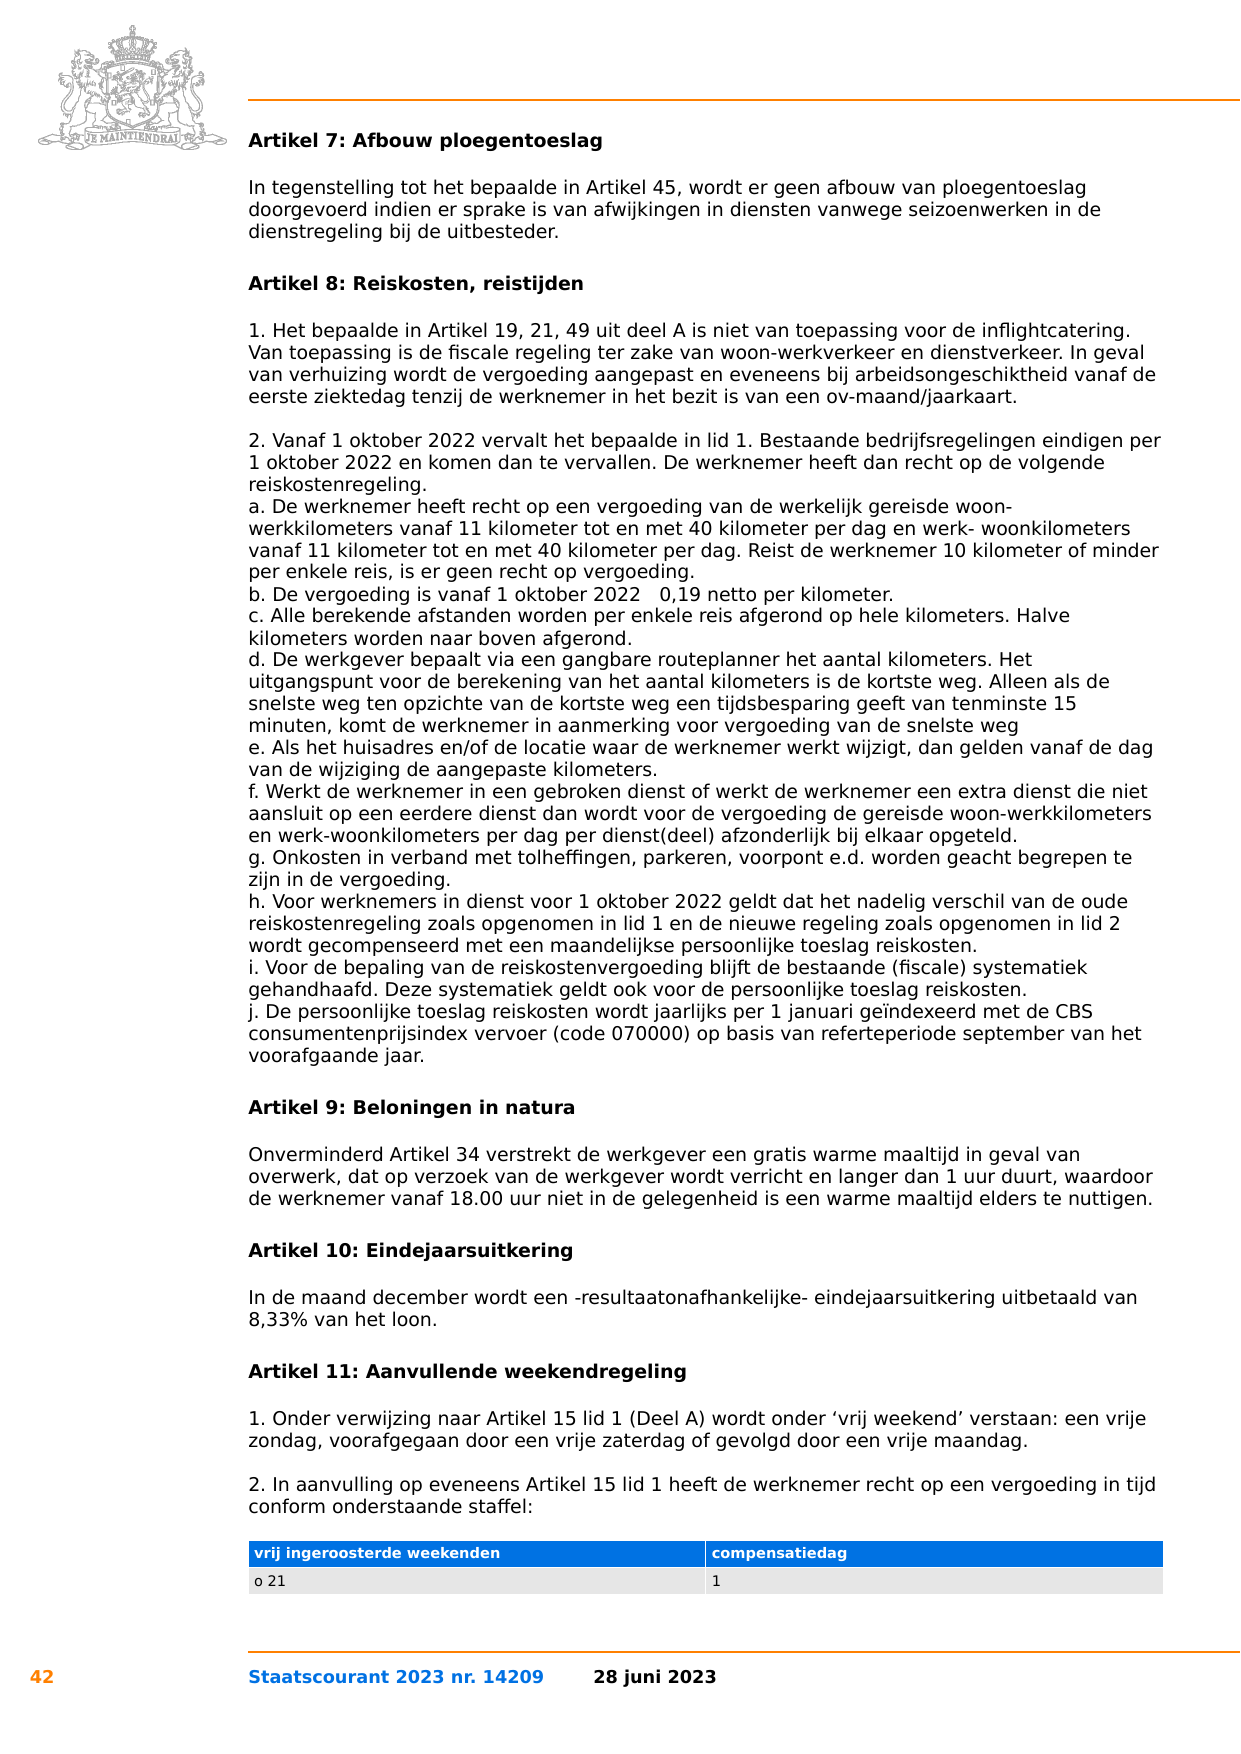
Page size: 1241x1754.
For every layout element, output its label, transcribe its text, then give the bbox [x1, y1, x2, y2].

text 1. Het bepaalde in Artikel 19, 21, 49 uit deel A is niet van toepassing voor de inflightcatering. Van toepassing is de fiscale regeling ter zake van woon-werkverkeer en dienstverkeer. In geval van verhuizing wordt de vergoeding aangepast en eveneens bij arbeidsongeschiktheid vanaf de eerste ziektedag tenzij de werknemer in het bezit is van een ov-maand/jaarkaart. [248, 320, 1163, 408]
text 2. In aanvulling op eveneens Artikel 15 lid 1 heeft de werknemer recht op een vergoeding in tijd conform onderstaande staffel: [248, 1474, 1163, 1518]
text In tegenstelling tot het bepaalde in Artikel 45, wordt er geen afbouw van ploegentoeslag doorgevoerd indien er sprake is van afwijkingen in diensten vanwege seizoenwerken in de dienstregeling bij de uitbesteder. [248, 177, 1163, 243]
text b. De vergoeding is vanaf 1 oktober 2022 0,19 netto per kilometer. [248, 583, 1163, 605]
text Onverminderd Artikel 34 verstrekt de werkgever een gratis warme maaltijd in geval van overwerk, dat op verzoek van de werkgever wordt verricht en langer dan 1 uur duurt, waardoor de werknemer vanaf 18.00 uur niet in de gelegenheid is een warme maaltijd elders te nuttigen. [248, 1144, 1163, 1210]
subtitle Artikel 8: Reiskosten, reistijden [248, 273, 1163, 295]
subtitle Artikel 9: Beloningen in natura [248, 1097, 1163, 1119]
text e. Als het huisadres en/of de locatie waar de werknemer werkt wijzigt, dan gelden vanaf de dag van de wijziging de aangepaste kilometers. [248, 737, 1163, 781]
text d. De werkgever bepaalt via een gangbare routeplanner het aantal kilometers. Het uitgangspunt voor de berekening van het aantal kilometers is de kortste weg. Alleen als de snelste weg ten opzichte van de kortste weg een tijdsbesparing geeft van tenminste 15 minuten, komt de werknemer in aanmerking voor vergoeding van de snelste weg [248, 649, 1163, 737]
text h. Voor werknemers in dienst voor 1 oktober 2022 geldt dat het nadelig verschil van de oude reiskostenregeling zoals opgenomen in lid 1 en de nieuwe regeling zoals opgenomen in lid 2 wordt gecompenseerd met een maandelijkse persoonlijke toeslag reiskosten. [248, 891, 1163, 957]
table_header compensatiedag [706, 1541, 1163, 1567]
text 2. Vanaf 1 oktober 2022 vervalt het bepaalde in lid 1. Bestaande bedrijfsregelingen eindigen per 1 oktober 2022 en komen dan te vervallen. De werknemer heeft dan recht op de volgende reiskostenregeling. [248, 429, 1163, 496]
text j. De persoonlijke toeslag reiskosten wordt jaarlijks per 1 januari geïndexeerd met de CBS consumentenprijsindex vervoer (code 070000) op basis van referteperiode september van het voorafgaande jaar. [248, 1001, 1163, 1067]
subtitle Artikel 11: Aanvullende weekendregeling [248, 1361, 1163, 1383]
subtitle Artikel 7: Afbouw ploegentoeslag [248, 130, 1163, 152]
text c. Alle berekende afstanden worden per enkele reis afgerond op hele kilometers. Halve kilometers worden naar boven afgerond. [248, 605, 1163, 649]
picture [38, 25, 227, 150]
text g. Onkosten in verband met tolheffingen, parkeren, voorpont e.d. worden geacht begrepen te zijn in de vergoeding. [248, 847, 1163, 891]
text a. De werknemer heeft recht op een vergoeding van de werkelijk gereisde woon- werkkilometers vanaf 11 kilometer tot en met 40 kilometer per dag en werk- woonkilometers vanaf 11 kilometer tot en met 40 kilometer per dag. Reist de werknemer 10 kilometer of minder per enkele reis, is er geen recht op vergoeding. [248, 496, 1163, 583]
subtitle Artikel 10: Eindejaarsuitkering [248, 1240, 1163, 1262]
table_cell 1 [706, 1568, 1163, 1594]
table_cell o 21 [249, 1568, 705, 1594]
text f. Werkt de werknemer in een gebroken dienst of werkt de werknemer een extra dienst die niet aansluit op een eerdere dienst dan wordt voor de vergoeding de gereisde woon-werkkilometers en werk-woonkilometers per dag per dienst(deel) afzonderlijk bij elkaar opgeteld. [248, 781, 1163, 847]
table_header vrij ingeroosterde weekenden [249, 1541, 705, 1567]
text i. Voor de bepaling van de reiskostenvergoeding blijft de bestaande (fiscale) systematiek gehandhaafd. Deze systematiek geldt ook voor de persoonlijke toeslag reiskosten. [248, 957, 1163, 1001]
text 1. Onder verwijzing naar Artikel 15 lid 1 (Deel A) wordt onder ‘vrij weekend’ verstaan: een vrije zondag, voorafgegaan door een vrije zaterdag of gevolgd door een vrije maandag. [248, 1408, 1163, 1452]
text In de maand december wordt een -resultaatonafhankelijke- eindejaarsuitkering uitbetaald van 8,33% van het loon. [248, 1287, 1163, 1331]
